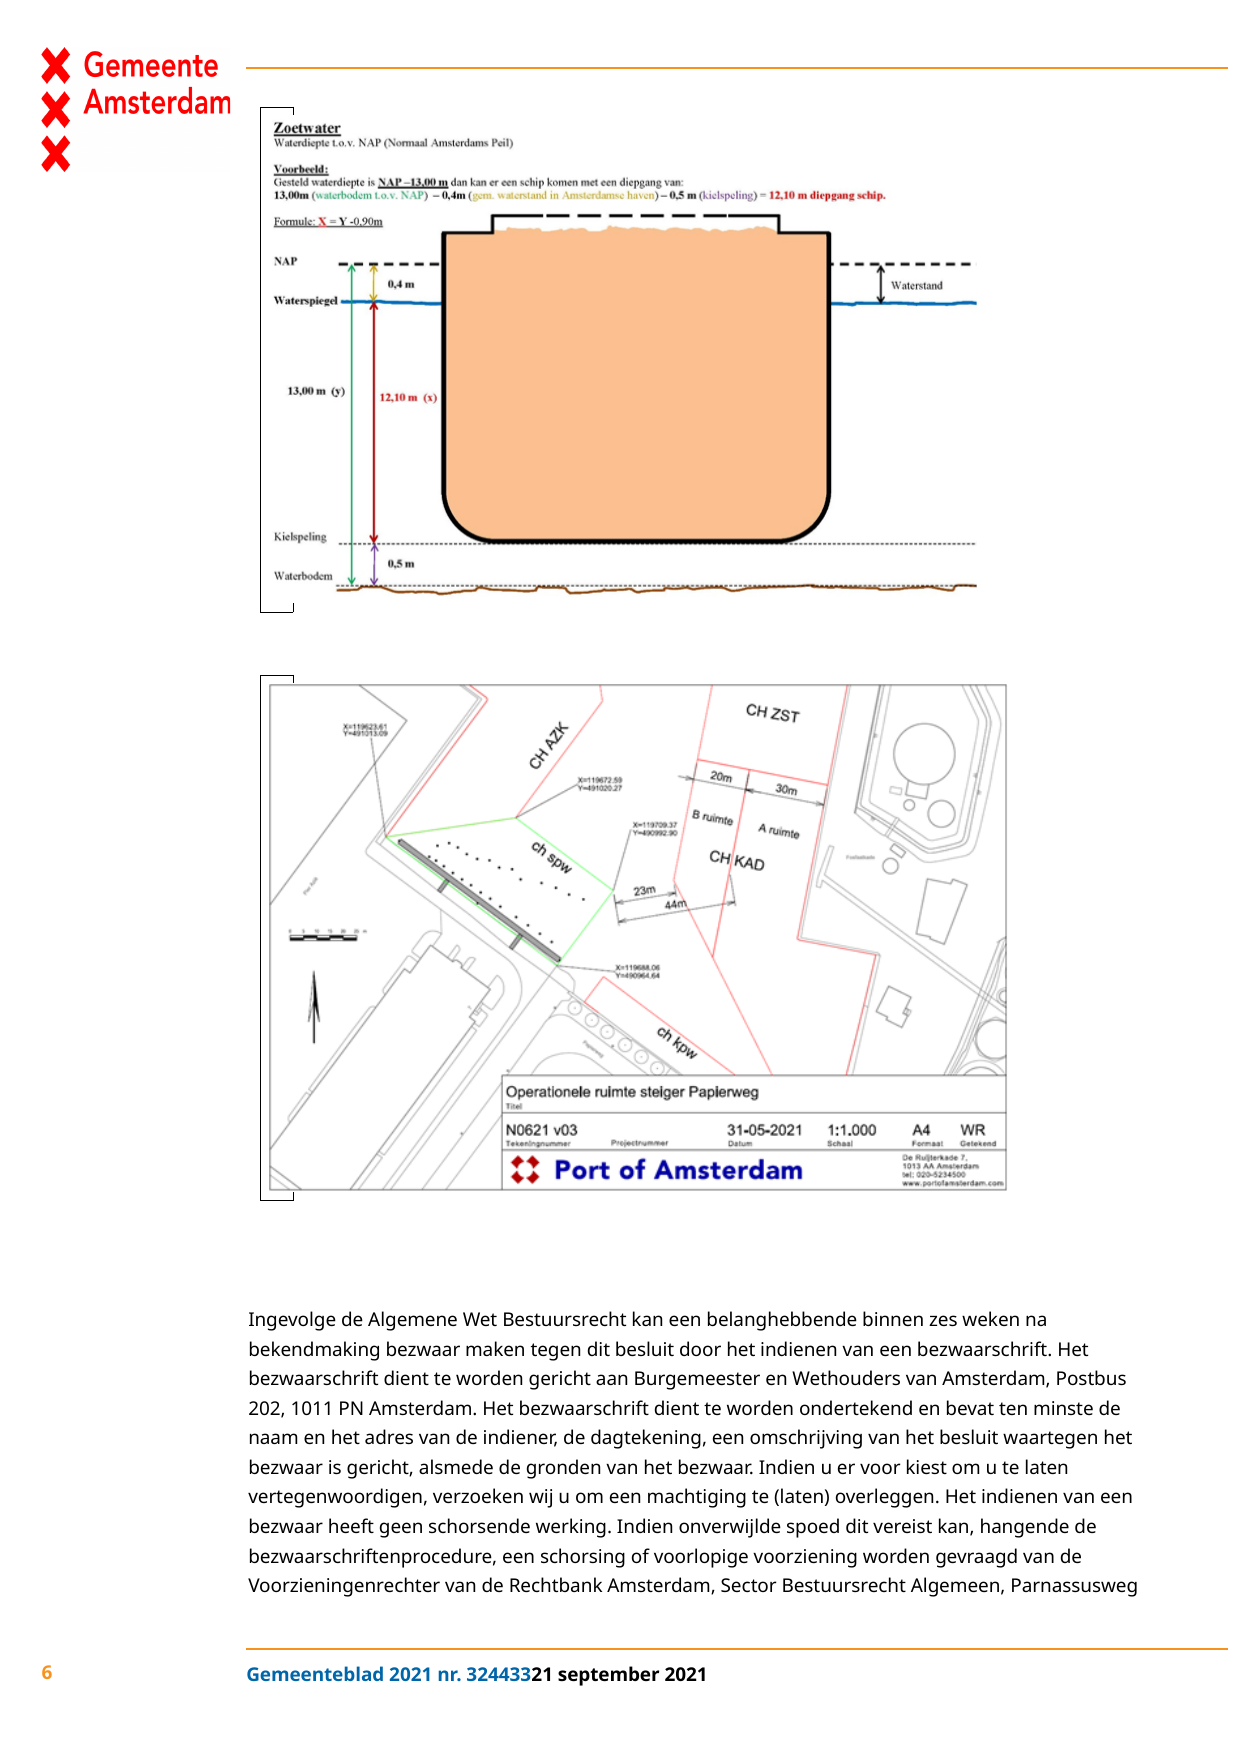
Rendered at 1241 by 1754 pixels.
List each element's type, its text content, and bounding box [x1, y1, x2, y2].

picture [41, 47, 231, 172]
picture [268, 683, 1008, 1192]
picture [268, 115, 1008, 603]
text Ingevolge de Algemene Wet Bestuursrecht kan een belanghebbende binnen zes weken na bekendmaking bezwaar maken tegen dit besluit door het indienen van een bezwaarschrift. Het bezwaarschrift dient te worden gericht aan Burgemeester en Wethouders van Amsterdam, Postbus 202, 1011 PN Amsterdam. Het bezwaarschrift dient te worden ondertekend en bevat ten minste de naam en het adres van de indiener, de dagtekening, een omschrijving van het besluit waartegen het bezwaar is gericht, alsmede de gronden van het bezwaar. Indien u er voor kiest om u te laten vertegenwoordigen, verzoeken wij u om een machtiging te (laten) overleggen. Het indienen van een bezwaar heeft geen schorsende werking. Indien onverwijlde spoed dit vereist kan, hangende de bezwaarschriftenprocedure, een schorsing of voorlopige voorziening worden gevraagd van de Voorzieningenrechter van de Rechtbank Amsterdam, Sector Bestuursrecht Algemeen, Parnassusweg [248, 1306, 1152, 1598]
